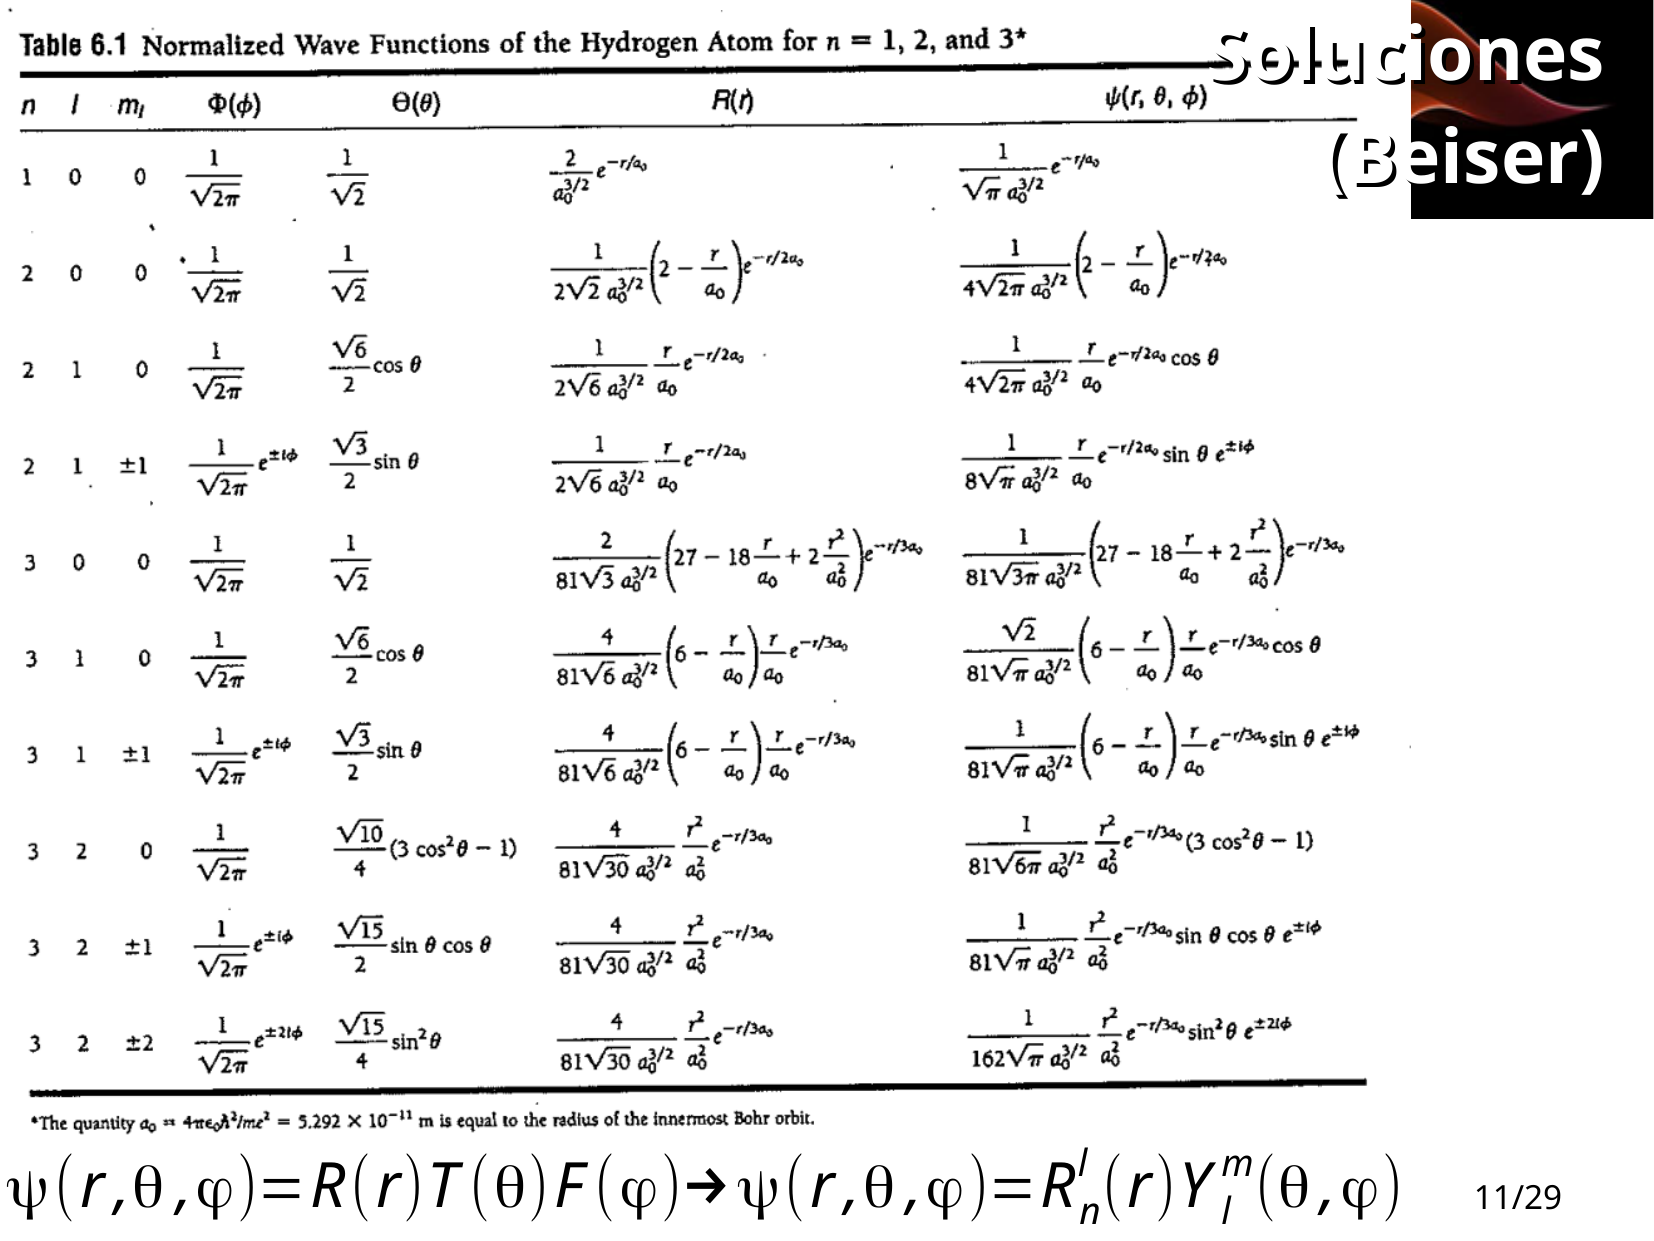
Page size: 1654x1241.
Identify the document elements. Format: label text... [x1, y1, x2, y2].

picture [0, 0, 1654, 1156]
chart [0, 1140, 1410, 1235]
title Soluciones (Beiser) [45, 11, 1606, 195]
